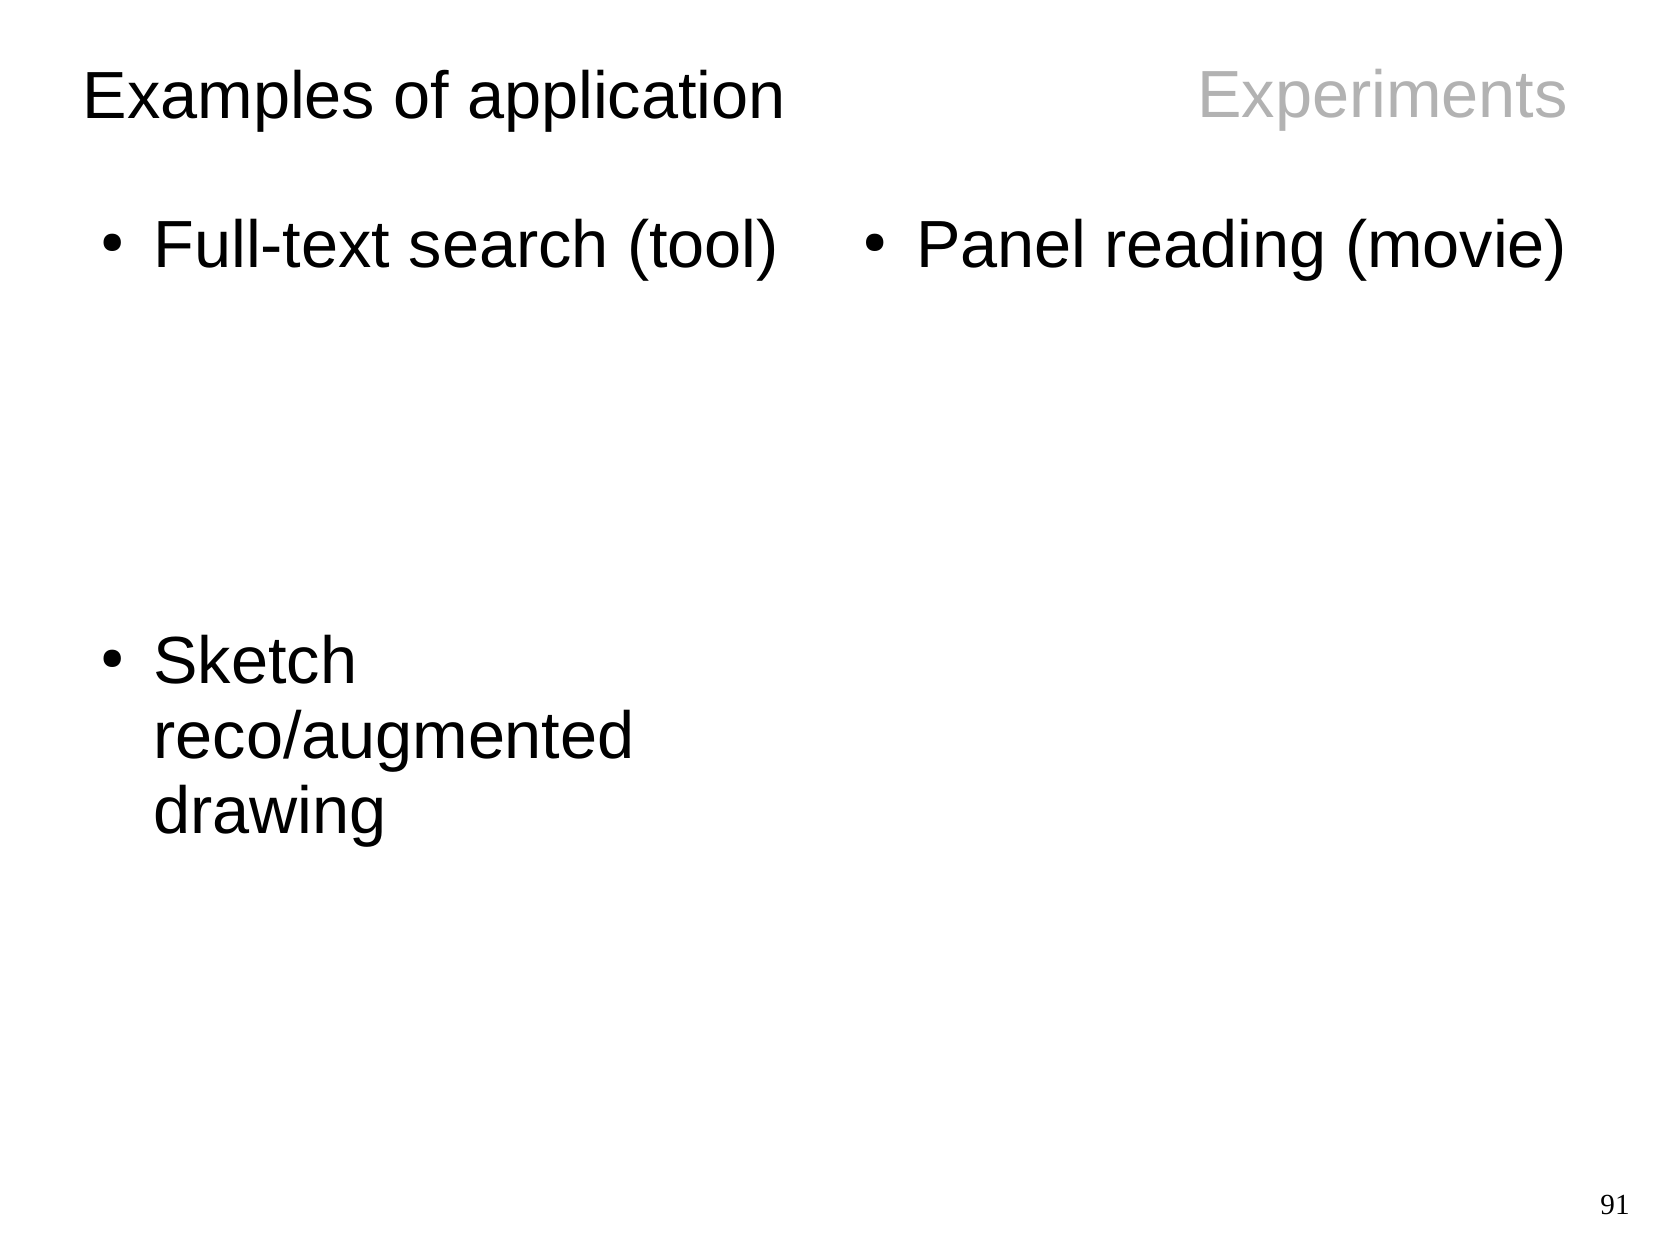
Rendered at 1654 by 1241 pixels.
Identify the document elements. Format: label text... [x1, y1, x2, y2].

list Full-text search (tool) [82, 206, 809, 587]
list Sketch reco/augmented drawing [82, 623, 809, 1004]
list Panel reading (movie) [845, 206, 1572, 587]
title Examples of application [82, 49, 1571, 142]
